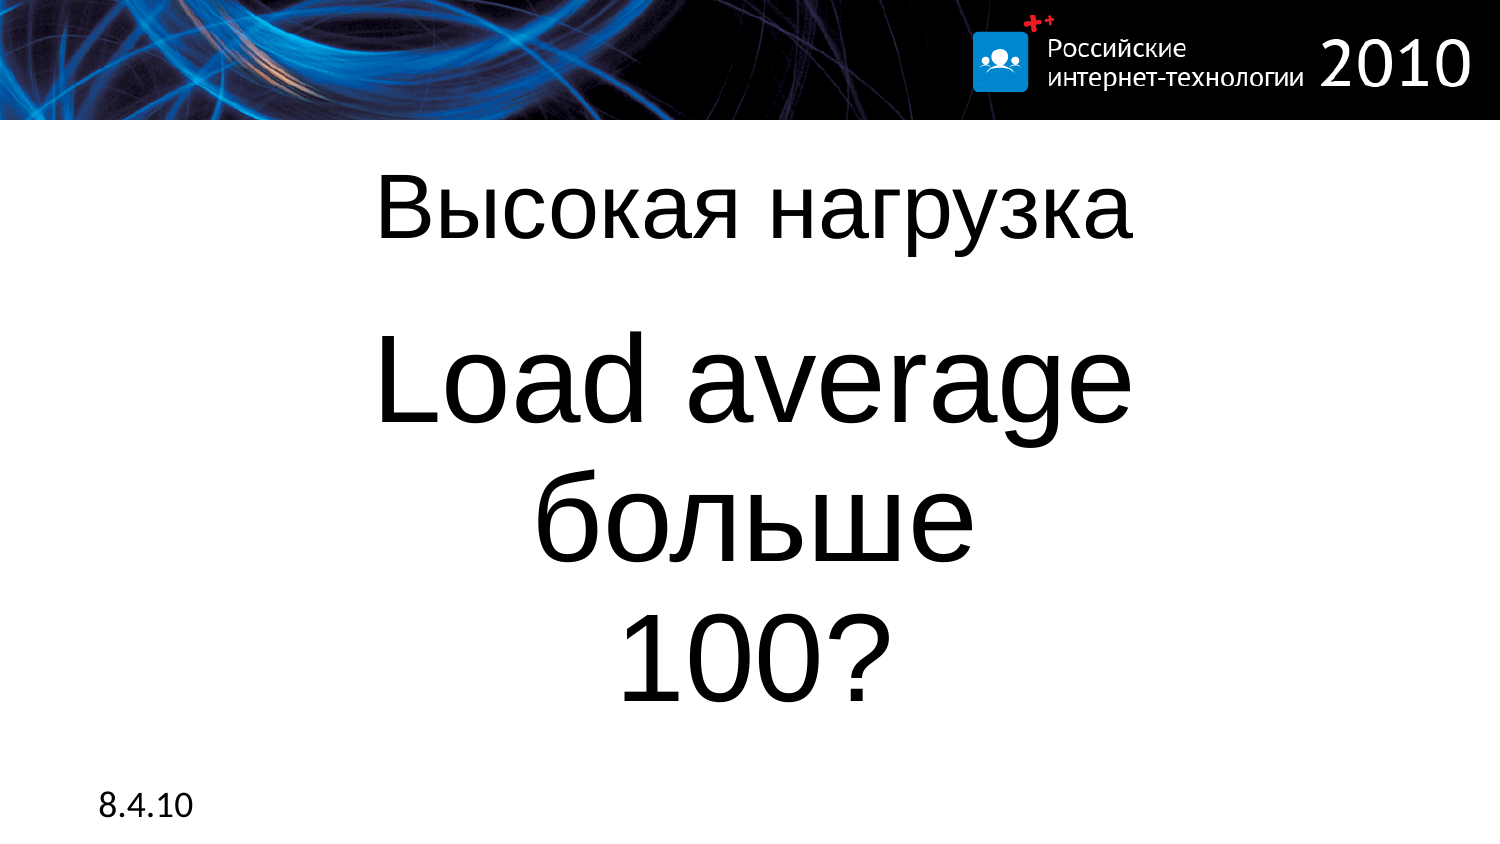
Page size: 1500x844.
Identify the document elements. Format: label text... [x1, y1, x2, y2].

title Высокая нагрузка [79, 155, 1430, 258]
picture [0, 0, 1500, 120]
subtitle Load average больше 100? [79, 279, 1430, 758]
